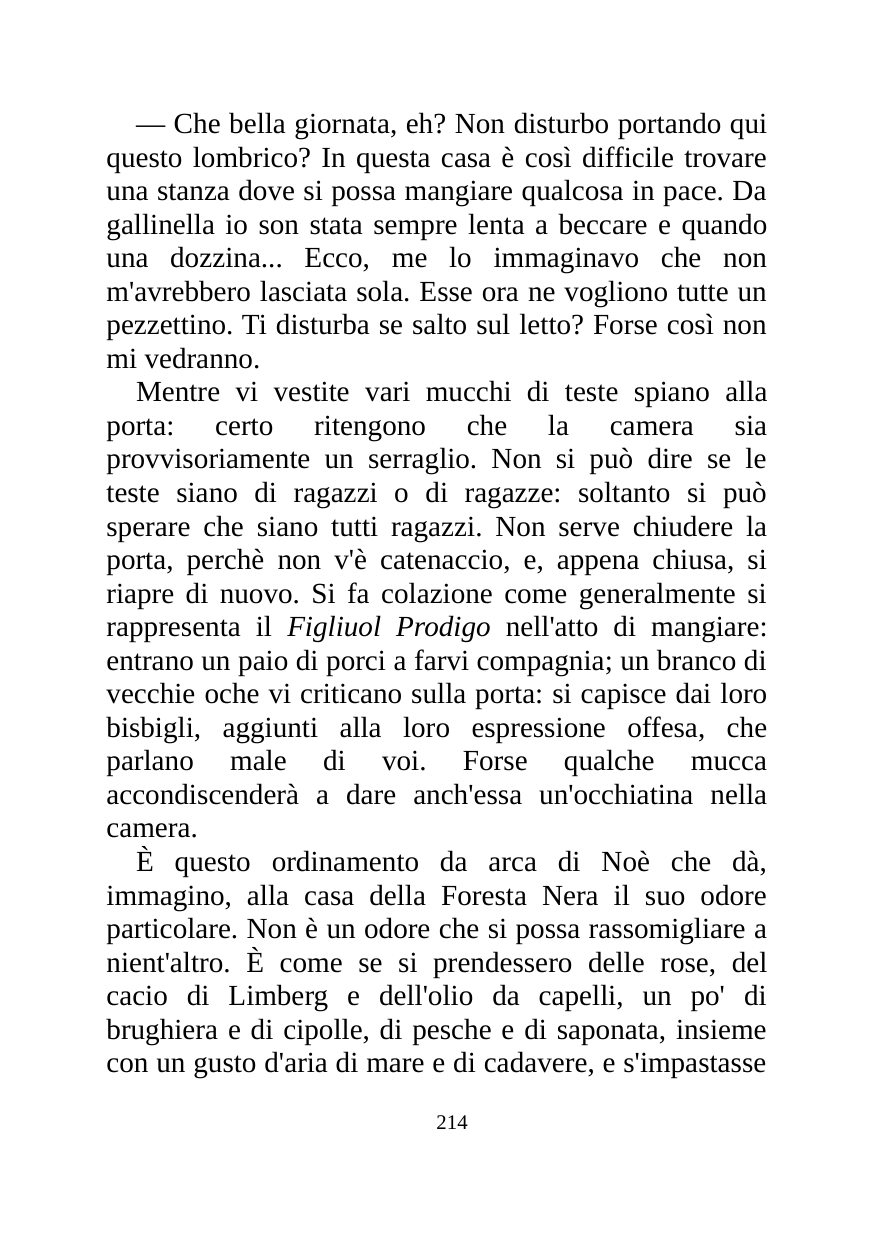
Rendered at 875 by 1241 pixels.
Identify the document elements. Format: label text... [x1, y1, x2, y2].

text È questo ordinamento da arca di Noè che dà, immagino, alla casa della Foresta Nera il suo odore particolare. Non è un odore che si possa rassomigliare a nient'altro. È come se si prendessero delle rose, del cacio di Limberg e dell'olio da capelli, un po' di brughiera e di cipolle, di pesche e di saponata, insieme con un gusto d'aria di mare e di cadavere, e s'impastasse [106, 844, 768, 1079]
text — Che bella giornata, eh? Non disturbo portando qui questo lombrico? In questa casa è così difficile trovare una stanza dove si possa mangiare qualcosa in pace. Da gallinella io son stata sempre lenta a beccare e quando una dozzina... Ecco, me lo immaginavo che non m'avrebbero lasciata sola. Esse ora ne vogliono tutte un pezzettino. Ti disturba se salto sul letto? Forse così non mi vedranno. [106, 106, 768, 374]
text Mentre vi vestite vari mucchi di teste spiano alla porta: certo ritengono che la camera sia provvisoriamente un serraglio. Non si può dire se le teste siano di ragazzi o di ragazze: soltanto si può sperare che siano tutti ragazzi. Non serve chiudere la porta, perchè non v'è catenaccio, e, appena chiusa, si riapre di nuovo. Si fa colazione come generalmente si rappresenta il Figliuol Prodigo nell'atto di mangiare: entrano un paio di porci a farvi compagnia; un branco di vecchie oche vi criticano sulla porta: si capisce dai loro bisbigli, aggiunti alla loro espressione offesa, che parlano male di voi. Forse qualche mucca accondiscenderà a dare anch'essa un'occhiatina nella camera. [106, 374, 768, 844]
